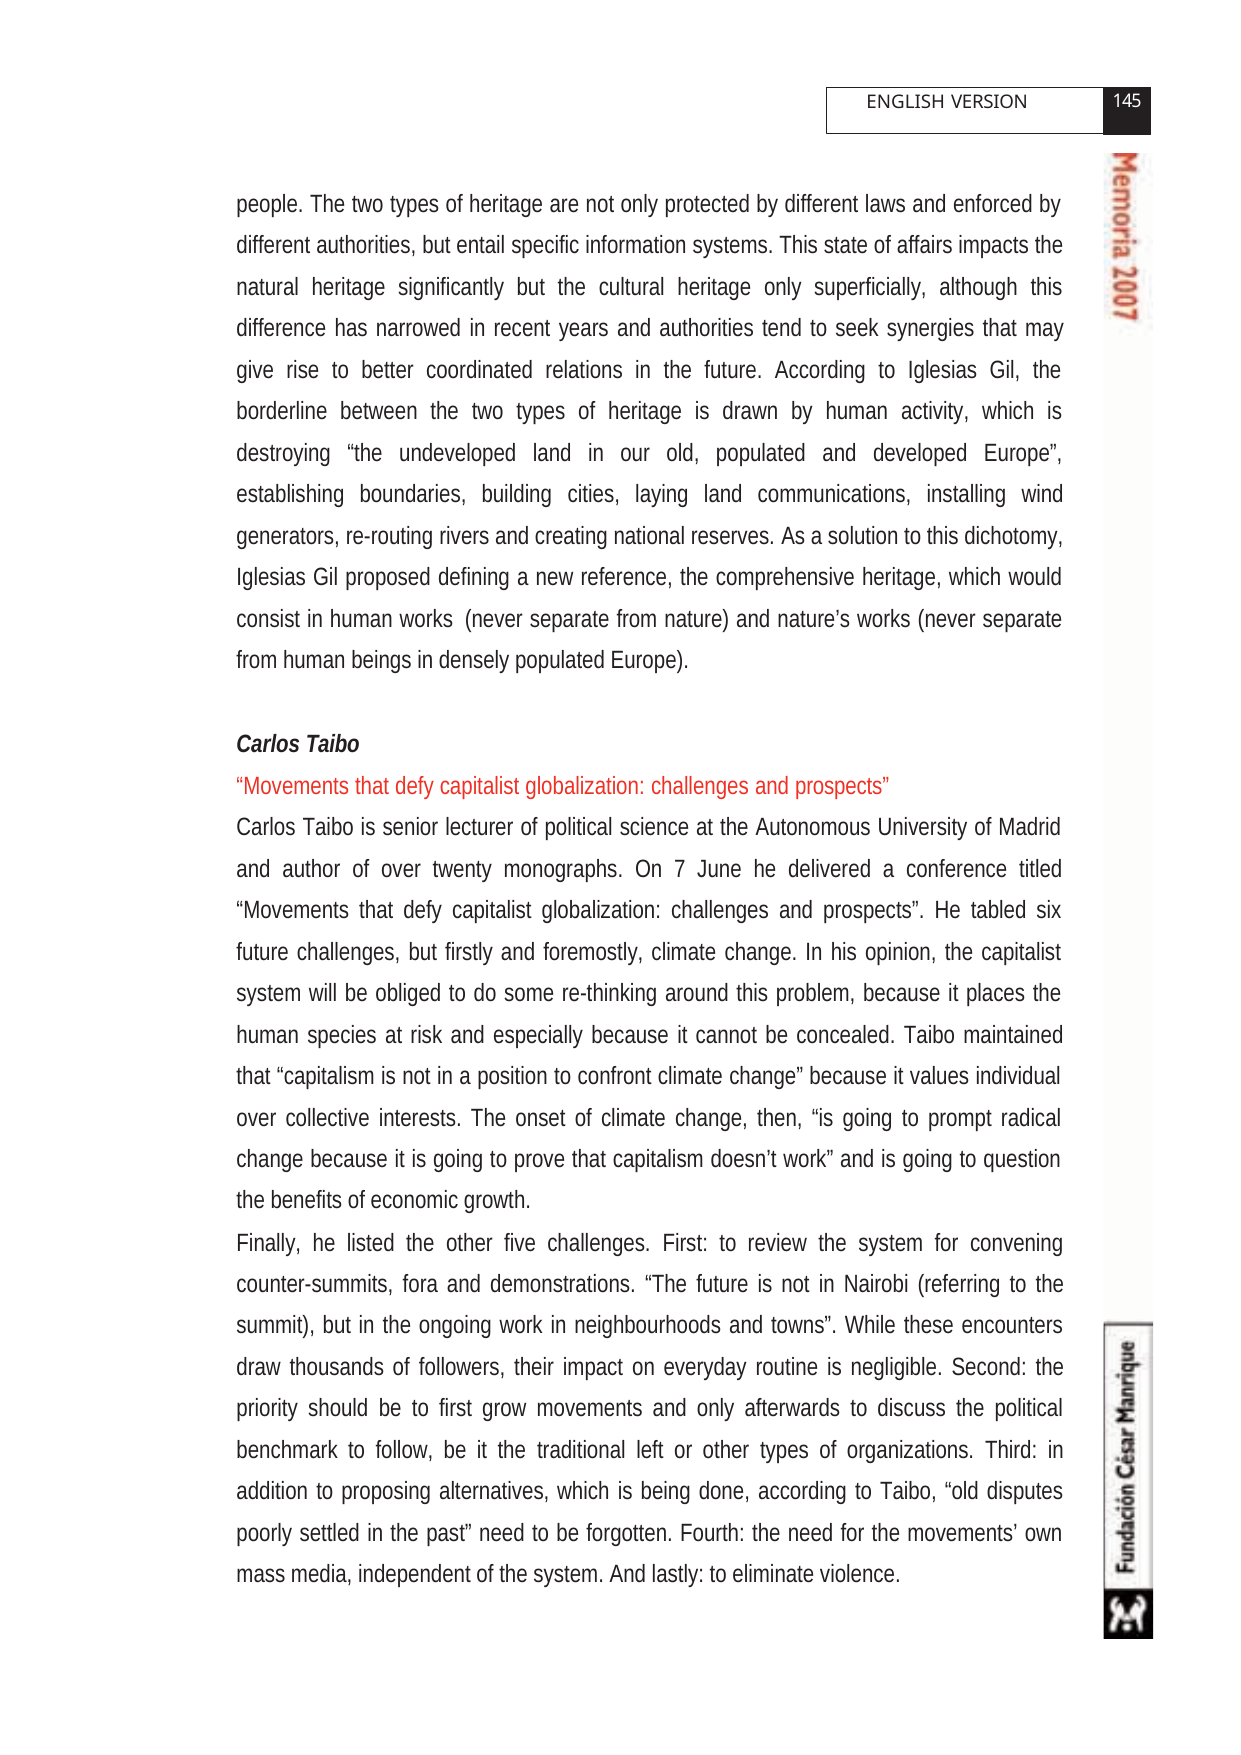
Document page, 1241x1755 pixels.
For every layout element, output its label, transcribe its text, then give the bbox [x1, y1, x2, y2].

text Carlos Taibo is senior lecturer of political science at the Autonomous University of Madrid and author of over twenty monographs. On 7 June he delivered a conference titled “Movements that defy capitalist globalization: challenges and prospects”. He tabled six future challenges, but firstly and foremostly, climate change. In his opinion, the capitalist system will be obliged to do some re-thinking around this problem, because it places the human species at risk and especially because it cannot be concealed. Taibo maintained that “capitalism is not in a position to confront climate change” because it values individual over collective interests. The onset of climate change, then, “is going to prompt radical change because it is going to prove that capitalism doesn’t work” and is going to question the benefits of economic growth. [236, 812, 1064, 1214]
subtitle Carlos Taibo [236, 729, 1103, 758]
text people. The two types of heritage are not only protected by different laws and enforced by different authorities, but entail specific information systems. This state of affairs impacts the natural heritage significantly but the cultural heritage only superficially, although this difference has narrowed in recent years and authorities tend to seek synergies that may give rise to better coordinated relations in the future. According to Iglesias Gil, the borderline between the two types of heritage is drawn by human activity, which is destroying “the undeveloped land in our old, populated and developed Europe”, establishing boundaries, building cities, laying land communications, installing wind generators, re-routing rivers and creating national reserves. As a solution to this dichotomy, Iglesias Gil proposed defining a new reference, the comprehensive heritage, which would consist in human works (never separate from nature) and nature’s works (never separate from human beings in densely populated Europe). [236, 189, 1064, 674]
subtitle [1154, 729, 1167, 758]
text “Movements that defy capitalist globalization: challenges and prospects” [236, 771, 1103, 799]
text Finally, he listed the other five challenges. First: to review the system for convening counter-summits, fora and demonstrations. “The future is not in Nairobi (referring to the summit), but in the ongoing work in neighbourhoods and towns”. While these encounters draw thousands of followers, their impact on everyday routine is negligible. Second: the priority should be to first grow movements and only afterwards to discuss the political benchmark to follow, be it the traditional left or other types of organizations. Third: in addition to proposing alternatives, which is being done, according to Taibo, “old disputes poorly settled in the past” need to be forgotten. Fourth: the need for the movements’ own mass media, independent of the system. And lastly: to eliminate violence. [236, 1228, 1064, 1588]
